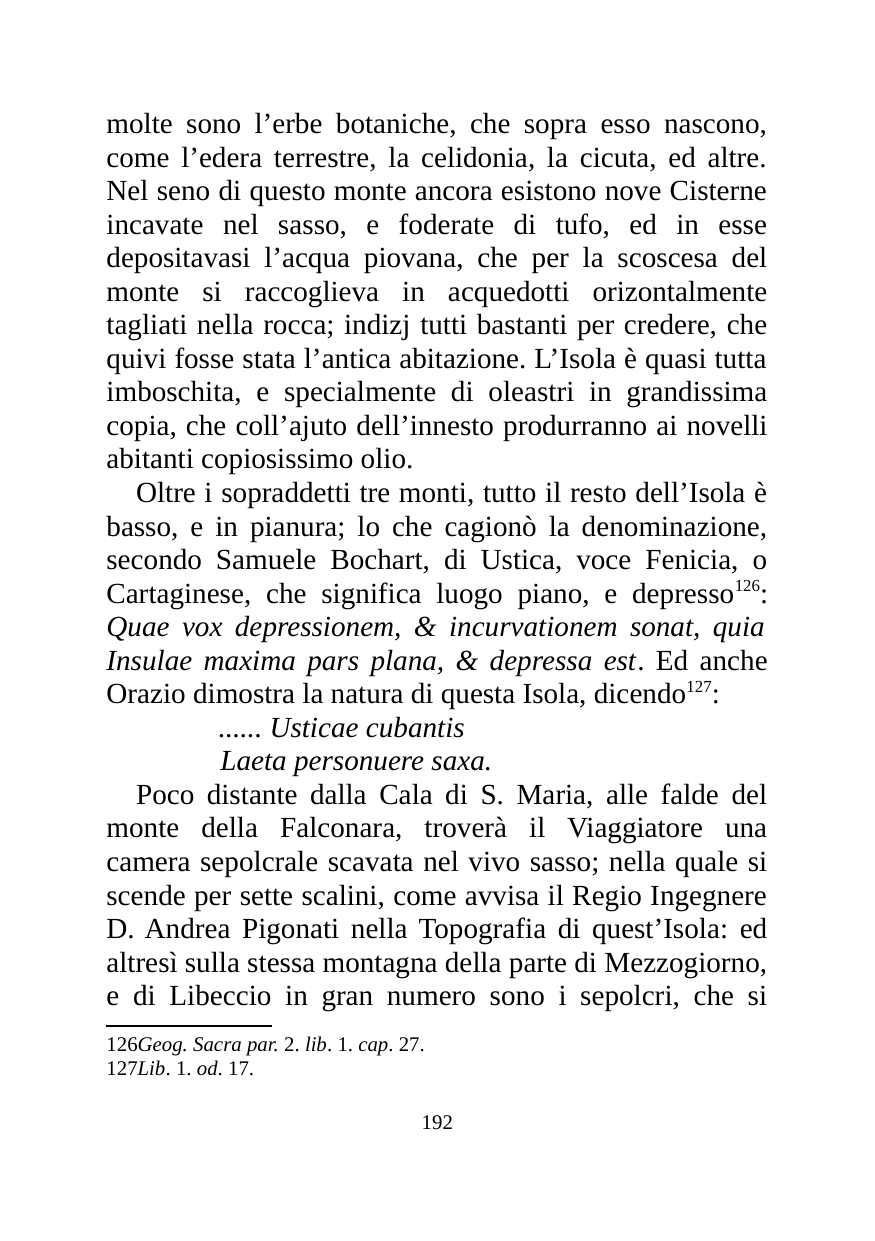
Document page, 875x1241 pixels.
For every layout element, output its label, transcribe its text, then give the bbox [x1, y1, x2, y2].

text Poco distante dalla Cala di S. Maria, alle falde del monte della Falconara, troverà il Viaggiatore una camera sepolcrale scavata nel vivo sasso; nella quale si scende per sette scalini, come avvisa il Regio Ingegnere D. Andrea Pigonati nella Topografia di quest’Isola: ed altresì sulla stessa montagna della parte di Mezzogiorno, e di Libeccio in gran numero sono i sepolcri, che si [106, 777, 768, 1012]
text Oltre i sopraddetti tre monti, tutto il resto dell’Isola è basso, e in pianura; lo che cagionò la denominazione, secondo Samuele Bochart, di Ustica, voce Fenicia, o Cartaginese, che significa luogo piano, e depresso: Quae vox depressionem, & incurvationem sonat, quia Insulae maxima pars plana, & depressa est. Ed anche Orazio dimostra la natura di questa Isola, dicendo: [106, 475, 768, 710]
text ...... Usticae cubantis Laeta personuere saxa. [218, 710, 768, 777]
text molte sono l’erbe botaniche, che sopra esso nascono, come l’edera terrestre, la celidonia, la cicuta, ed altre. Nel seno di questo monte ancora esistono nove Cisterne incavate nel sasso, e foderate di tufo, ed in esse depositavasi l’acqua piovana, che per la scoscesa del monte si raccoglieva in acquedotti orizontalmente tagliati nella rocca; indizj tutti bastanti per credere, che quivi fosse stata l’antica abitazione. L’Isola è quasi tutta imboschita, e specialmente di oleastri in grandissima copia, che coll’ajuto dell’innesto produrranno ai novelli abitanti copiosissimo olio. [106, 106, 768, 475]
text Lib. 1. od. 17. [106, 1056, 768, 1080]
text Geog. Sacra par. 2. lib. 1. cap. 27. [106, 1032, 768, 1056]
